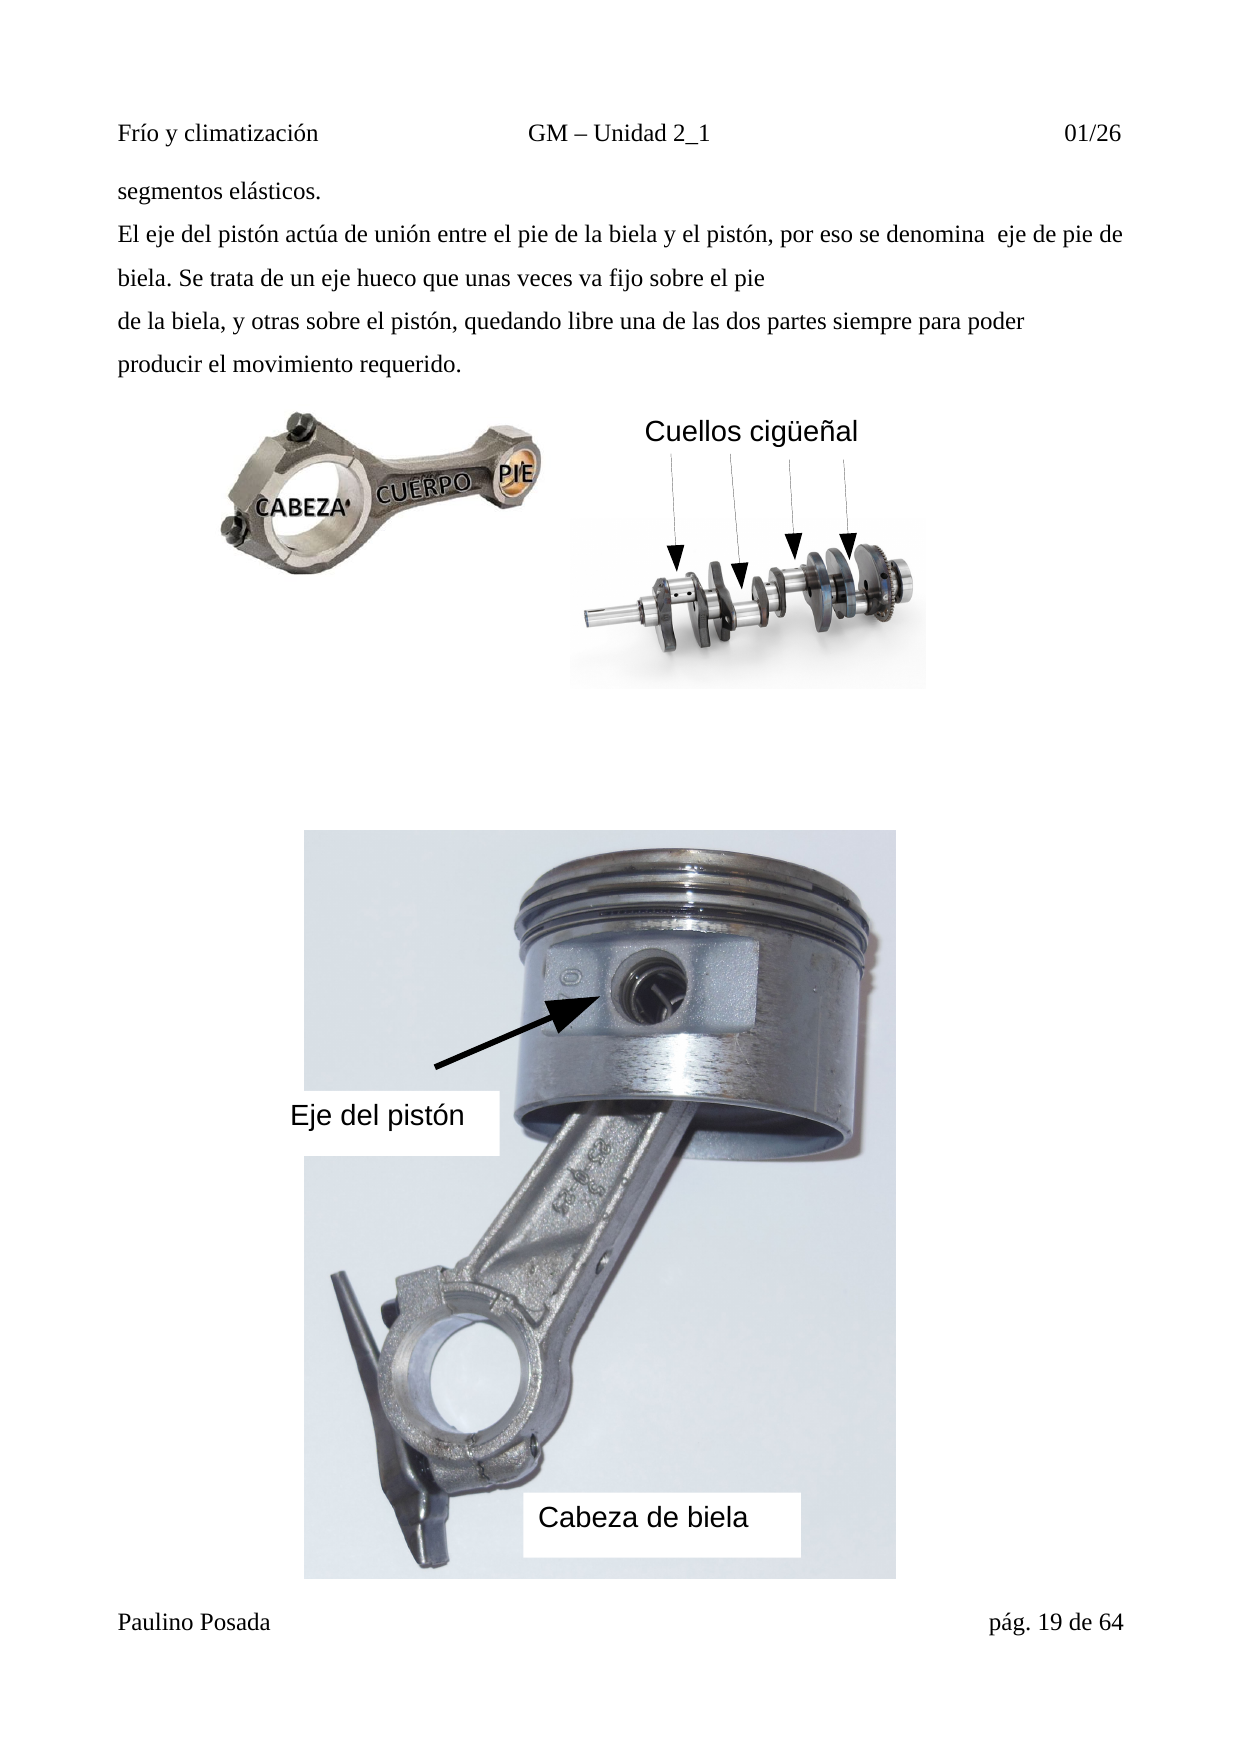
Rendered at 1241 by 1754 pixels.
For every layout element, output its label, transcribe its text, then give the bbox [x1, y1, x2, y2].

text segmentos elásticos. [117, 176, 1123, 205]
text El eje del pistón actúa de unión entre el pie de la biela y el pistón, por eso se denomina eje de pie de biela. Se trata de un eje hueco que unas veces va fijo sobre el pie [117, 219, 1123, 291]
text de la biela, y otras sobre el pistón, quedando libre una de las dos partes siempre para poder [117, 306, 1123, 334]
picture [304, 830, 896, 1579]
picture [195, 392, 926, 689]
text producir el movimiento requerido. [117, 349, 1123, 378]
